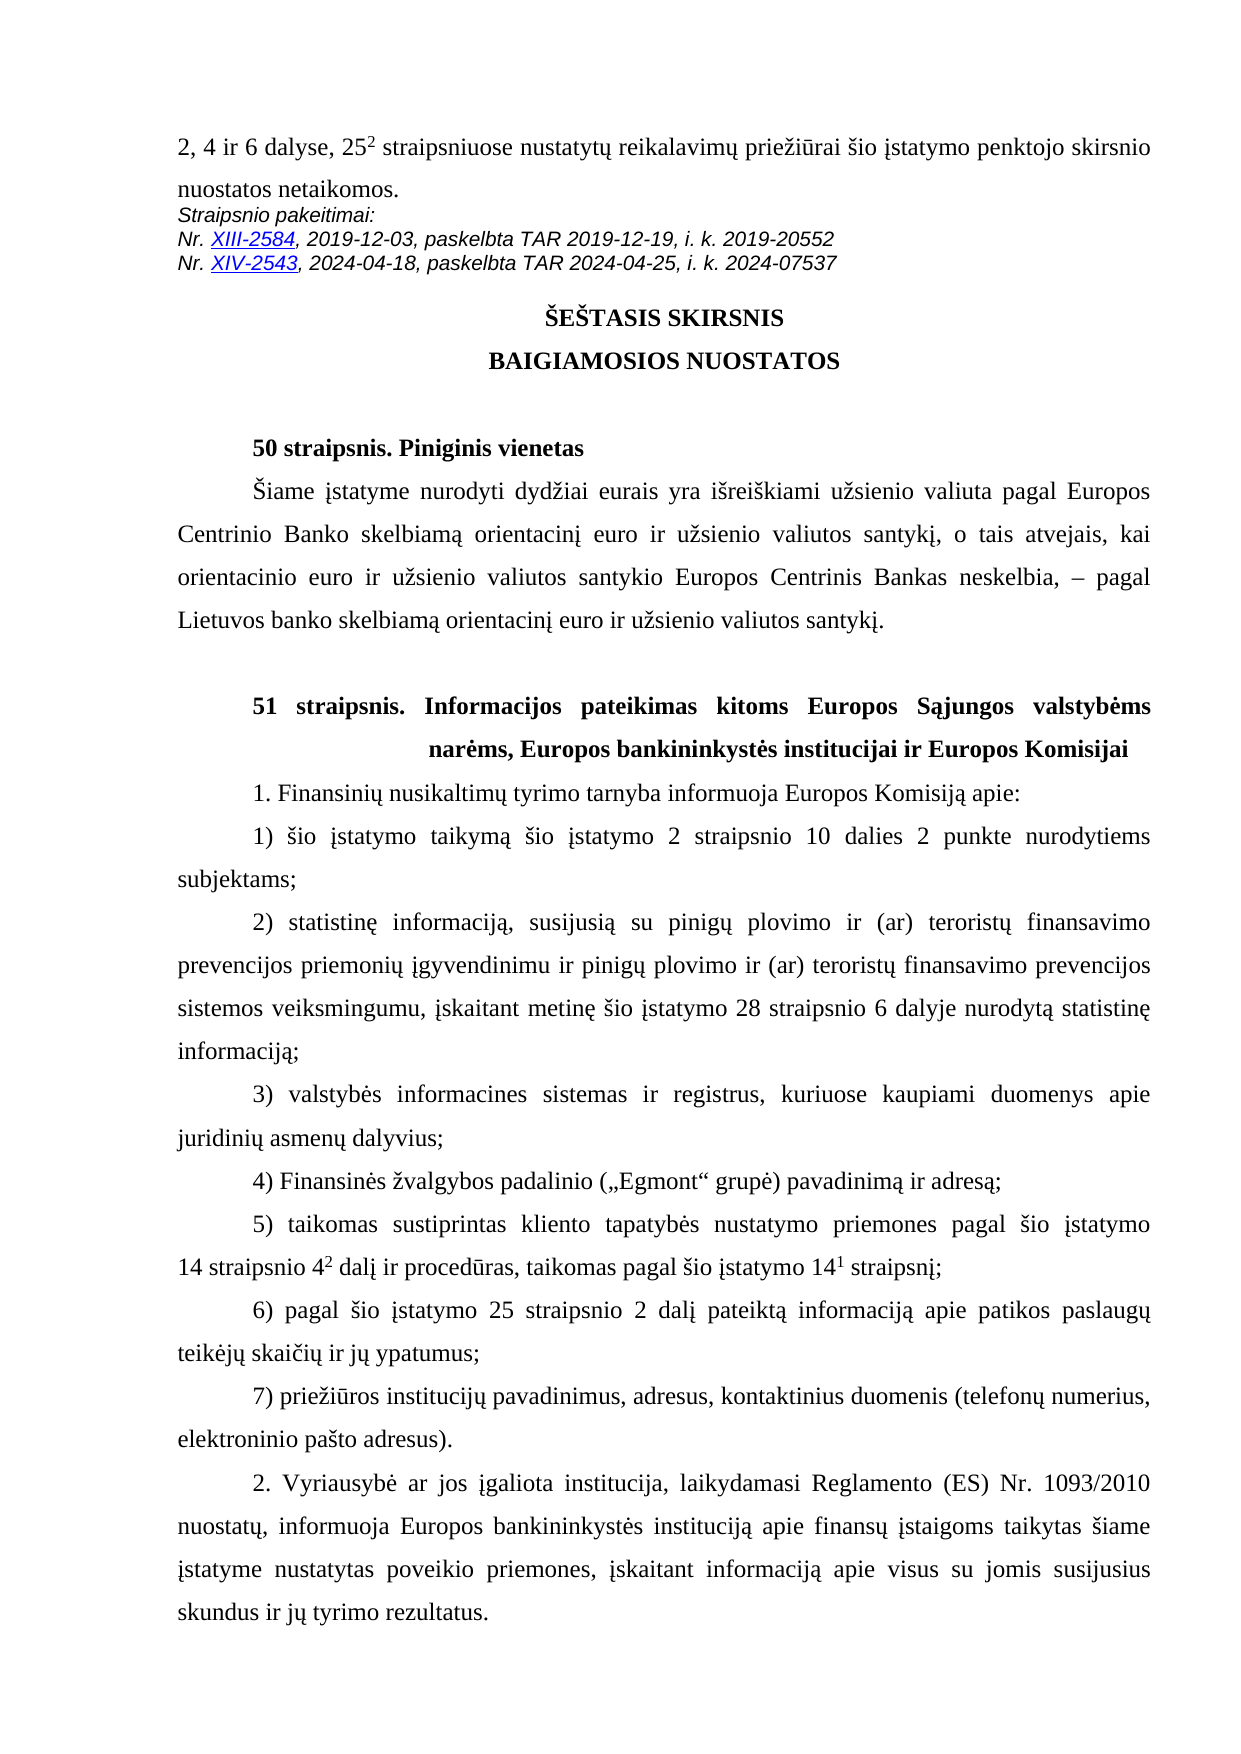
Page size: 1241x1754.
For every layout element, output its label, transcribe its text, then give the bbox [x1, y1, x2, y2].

text 1. Finansinių nusikaltimų tyrimo tarnyba informuoja Europos Komisiją apie: [177, 778, 1152, 806]
text 7) priežiūros institucijų pavadinimus, adresus, kontaktinius duomenis (telefonų numerius, elektroninio pašto adresus). [177, 1381, 1152, 1453]
text ŠEŠTASIS SKIRSNIS [177, 303, 1152, 332]
text Nr. XIV-2543, 2024-04-18, paskelbta TAR 2024-04-25, i. k. 2024-07537 [177, 251, 1152, 274]
text 6) pagal šio įstatymo 25 straipsnio 2 dalį pateiktą informaciją apie patikos paslaugų teikėjų skaičių ir jų ypatumus; [177, 1295, 1152, 1367]
text Straipsnio pakeitimai: [177, 203, 1152, 227]
text 50 straipsnis. Piniginis vienetas [177, 433, 1152, 461]
text BAIGIAMOSIOS NUOSTATOS [177, 346, 1152, 375]
text 2. Vyriausybė ar jos įgaliota institucija, laikydamasi Reglamento (ES) Nr. 1093/2010 nuostatų, informuoja Europos bankininkystės instituciją apie finansų įstaigoms taikytas šiame įstatyme nustatytas poveikio priemones, įskaitant informaciją apie visus su jomis susijusius skundus ir jų tyrimo rezultatus. [177, 1468, 1152, 1626]
text 1) šio įstatymo taikymą šio įstatymo 2 straipsnio 10 dalies 2 punkte nurodytiems subjektams; [177, 821, 1152, 893]
text 2) statistinę informaciją, susijusią su pinigų plovimo ir (ar) teroristų finansavimo prevencijos priemonių įgyvendinimu ir pinigų plovimo ir (ar) teroristų finansavimo prevencijos sistemos veiksmingumu, įskaitant metinę šio įstatymo 28 straipsnio 6 dalyje nurodytą statistinę informaciją; [177, 907, 1152, 1065]
text 4) Finansinės žvalgybos padalinio („Egmont“ grupė) pavadinimą ir adresą; [177, 1166, 1152, 1194]
text 2, 4 ir 6 dalyse, 252 straipsniuose nustatytų reikalavimų priežiūrai šio įstatymo penktojo skirsnio nuostatos netaikomos. [177, 118, 1152, 203]
text Nr. XIII-2584, 2019-12-03, paskelbta TAR 2019-12-19, i. k. 2019-20552 [177, 227, 1152, 251]
text 51 straipsnis. Informacijos pateikimas kitoms Europos Sąjungos valstybėms narėms, Europos bankininkystės institucijai ir Europos Komisijai [252, 691, 1152, 763]
text 3) valstybės informacines sistemas ir registrus, kuriuose kaupiami duomenys apie juridinių asmenų dalyvius; [177, 1079, 1152, 1151]
text Šiame įstatyme nurodyti dydžiai eurais yra išreiškiami užsienio valiuta pagal Europos Centrinio Banko skelbiamą orientacinį euro ir užsienio valiutos santykį, o tais atvejais, kai orientacinio euro ir užsienio valiutos santykio Europos Centrinis Bankas neskelbia, – pagal Lietuvos banko skelbiamą orientacinį euro ir užsienio valiutos santykį. [177, 476, 1152, 634]
text 5) taikomas sustiprintas kliento tapatybės nustatymo priemones pagal šio įstatymo 14 straipsnio 42 dalį ir procedūras, taikomas pagal šio įstatymo 141 straipsnį; [177, 1209, 1152, 1281]
